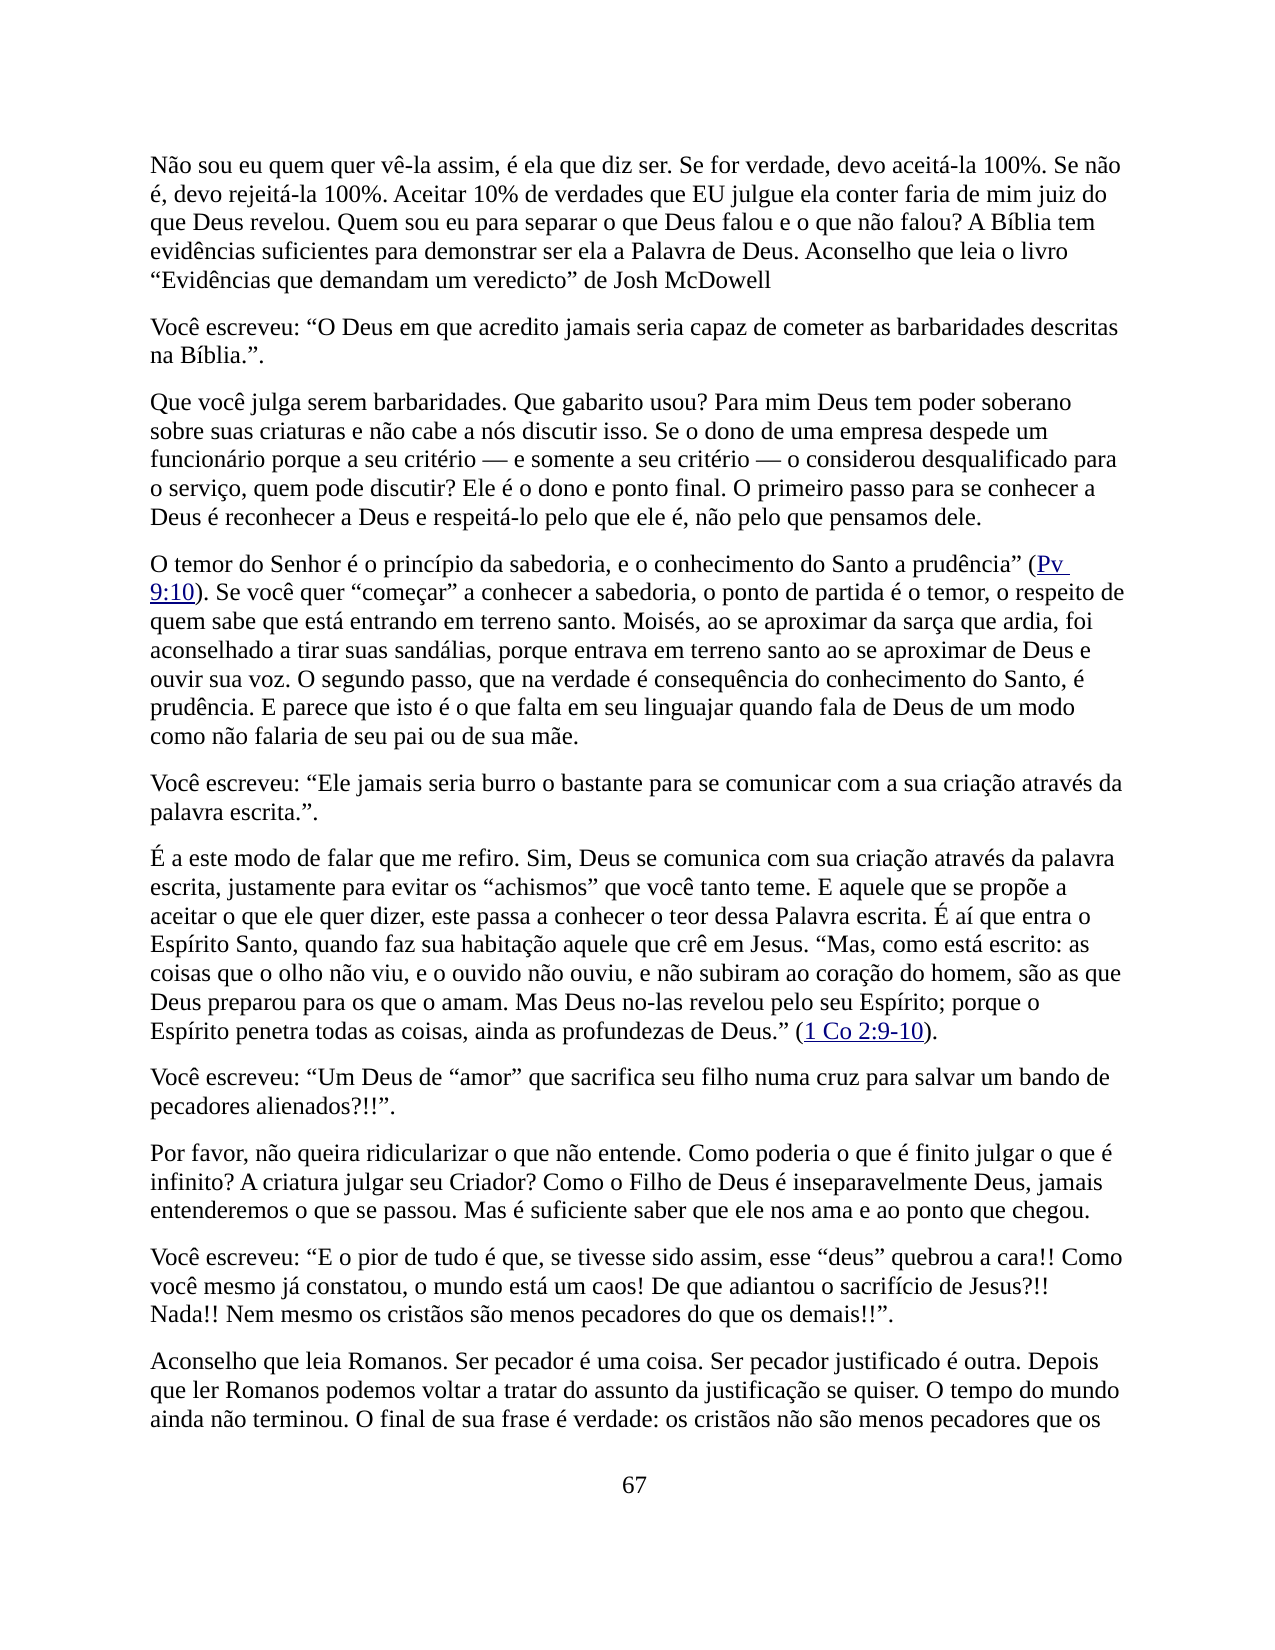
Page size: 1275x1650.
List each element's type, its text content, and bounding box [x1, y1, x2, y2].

text Você escreveu: “Ele jamais seria burro o bastante para se comunicar com a sua criação através da palavra escrita.”. [150, 768, 1125, 825]
text Você escreveu: “Um Deus de “amor” que sacrifica seu filho numa cruz para salvar um bando de pecadores alienados?!!”. [150, 1062, 1125, 1120]
text É a este modo de falar que me refiro. Sim, Deus se comunica com sua criação através da palavra escrita, justamente para evitar os “achismos” que você tanto teme. E aquele que se propõe a aceitar o que ele quer dizer, este passa a conhecer o teor dessa Palavra escrita. É aí que entra o Espírito Santo, quando faz sua habitação aquele que crê em Jesus. “Mas, como está escrito: as coisas que o olho não viu, e o ouvido não ouviu, e não subiram ao coração do homem, são as que Deus preparou para os que o amam. Mas Deus no-las revelou pelo seu Espírito; porque o Espírito penetra todas as coisas, ainda as profundezas de Deus.” (1 Co 2:9-10). [150, 843, 1125, 1044]
text Você escreveu: “E o pior de tudo é que, se tivesse sido assim, esse “deus” quebrou a cara!! Como você mesmo já constatou, o mundo está um caos! De que adiantou o sacrifício de Jesus?!! Nada!! Nem mesmo os cristãos são menos pecadores do que os demais!!”. [150, 1242, 1125, 1328]
text Por favor, não queira ridicularizar o que não entende. Como poderia o que é finito julgar o que é infinito? A criatura julgar seu Criador? Como o Filho de Deus é inseparavelmente Deus, jamais entenderemos o que se passou. Mas é suficiente saber que ele nos ama e ao ponto que chegou. [150, 1138, 1125, 1224]
text Que você julga serem barbaridades. Que gabarito usou? Para mim Deus tem poder soberano sobre suas criaturas e não cabe a nós discutir isso. Se o dono de uma empresa despede um funcionário porque a seu critério — e somente a seu critério — o considerou desqualificado para o serviço, quem pode discutir? Ele é o dono e ponto final. O primeiro passo para se conhecer a Deus é reconhecer a Deus e respeitá-lo pelo que ele é, não pelo que pensamos dele. [150, 387, 1125, 531]
text O temor do Senhor é o princípio da sabedoria, e o conhecimento do Santo a prudência” (Pv 9:10). Se você quer “começar” a conhecer a sabedoria, o ponto de partida é o temor, o respeito de quem sabe que está entrando em terreno santo. Moisés, ao se aproximar da sarça que ardia, foi aconselhado a tirar suas sandálias, porque entrava em terreno santo ao se aproximar de Deus e ouvir sua voz. O segundo passo, que na verdade é consequência do conhecimento do Santo, é prudência. E parece que isto é o que falta em seu linguajar quando fala de Deus de um modo como não falaria de seu pai ou de sua mãe. [150, 549, 1125, 750]
text Não sou eu quem quer vê-la assim, é ela que diz ser. Se for verdade, devo aceitá-la 100%. Se não é, devo rejeitá-la 100%. Aceitar 10% de verdades que EU julgue ela conter faria de mim juiz do que Deus revelou. Quem sou eu para separar o que Deus falou e o que não falou? A Bíblia tem evidências suficientes para demonstrar ser ela a Palavra de Deus. Aconselho que leia o livro “Evidências que demandam um veredicto” de Josh McDowell [150, 150, 1125, 294]
text Você escreveu: “O Deus em que acredito jamais seria capaz de cometer as barbaridades descritas na Bíblia.”. [150, 312, 1125, 369]
text Aconselho que leia Romanos. Ser pecador é uma coisa. Ser pecador justificado é outra. Depois que ler Romanos podemos voltar a tratar do assunto da justificação se quiser. O tempo do mundo ainda não terminou. O final de sua frase é verdade: os cristãos não são menos pecadores que os [150, 1346, 1125, 1432]
